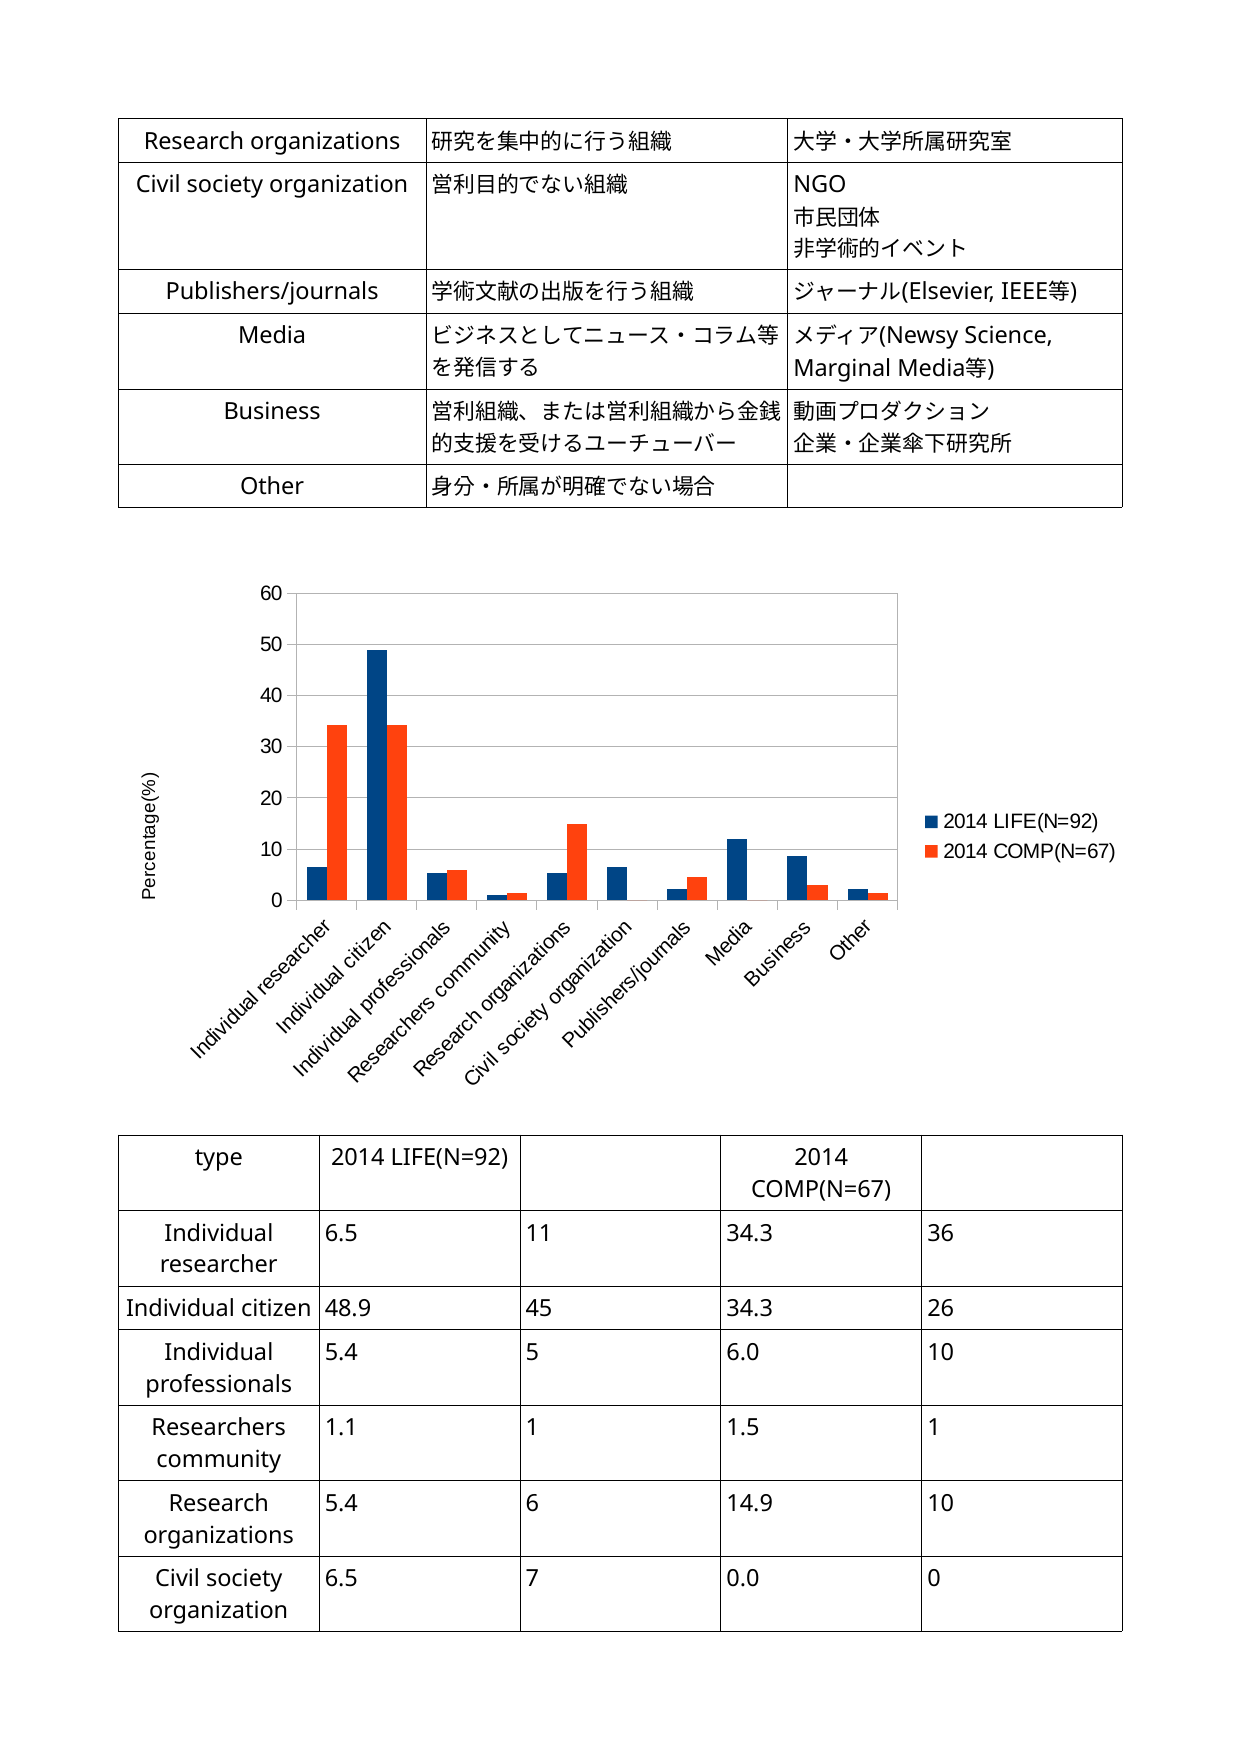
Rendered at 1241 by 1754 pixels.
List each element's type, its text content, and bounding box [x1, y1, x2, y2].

table_cell Business [119, 390, 426, 463]
table_cell 34.3 [721, 1287, 921, 1329]
table_cell 14.9 [721, 1481, 921, 1556]
table_cell 10 [922, 1481, 1122, 1556]
table_header [922, 1136, 1122, 1210]
table_cell 営利目的でない組織 [427, 163, 787, 268]
table_cell 6 [521, 1481, 720, 1556]
table_cell ジャーナル(Elsevier, IEEE等) [788, 270, 1122, 312]
table_cell 学術文献の出版を行う組織 [427, 270, 787, 312]
table_cell 6.5 [320, 1211, 520, 1286]
table_cell 5.4 [320, 1481, 520, 1556]
table_cell 34.3 [721, 1211, 921, 1286]
table_cell 45 [521, 1287, 720, 1329]
table_cell 11 [521, 1211, 720, 1286]
table_header 2014 LIFE(N=92) [320, 1136, 520, 1210]
table_cell Individual professionals [119, 1330, 319, 1404]
table_cell Media [119, 314, 426, 388]
table_cell 6.5 [320, 1557, 520, 1631]
table_cell メディア(Newsy Science, Marginal Media等) [788, 314, 1122, 388]
table_cell 0.0 [721, 1557, 921, 1631]
table_cell 1.1 [320, 1406, 520, 1480]
table_cell NGO 市民団体 非学術的イベント [788, 163, 1122, 268]
table_cell 36 [922, 1211, 1122, 1286]
table_cell Civil society organization [119, 163, 426, 268]
table_cell 研究を集中的に行う組織 [427, 119, 787, 162]
table_cell 営利組織、または営利組織から金銭的支援を受けるユーチューバー [427, 390, 787, 463]
table_header [521, 1136, 720, 1210]
table_cell 1 [922, 1406, 1122, 1480]
table_cell 1.5 [721, 1406, 921, 1480]
table_cell 7 [521, 1557, 720, 1631]
table_cell Individual researcher [119, 1211, 319, 1286]
table_cell 10 [922, 1330, 1122, 1404]
table_cell 5 [521, 1330, 720, 1404]
table_cell 大学・大学所属研究室 [788, 119, 1122, 162]
table_cell 0 [922, 1557, 1122, 1631]
table_cell Other [119, 465, 426, 507]
table_cell Research organizations [119, 119, 426, 162]
table_cell 6.0 [721, 1330, 921, 1404]
table_cell Researchers community [119, 1406, 319, 1480]
table_cell Publishers/journals [119, 270, 426, 312]
table_cell Individual citizen [119, 1287, 319, 1329]
table_cell 1 [521, 1406, 720, 1480]
table_cell Civil society organization [119, 1557, 319, 1631]
table_cell 5.4 [320, 1330, 520, 1404]
table_cell 48.9 [320, 1287, 520, 1329]
table_cell ビジネスとしてニュース・コラム等を発信する [427, 314, 787, 388]
table_header 2014 COMP(N=67) [721, 1136, 921, 1210]
table_cell 身分・所属が明確でない場合 [427, 465, 787, 507]
table_cell 動画プロダクション 企業・企業傘下研究所 [788, 390, 1122, 463]
table_cell [788, 465, 1122, 507]
table_cell Research organizations [119, 1481, 319, 1556]
table_cell 26 [922, 1287, 1122, 1329]
table_header type [119, 1136, 319, 1210]
